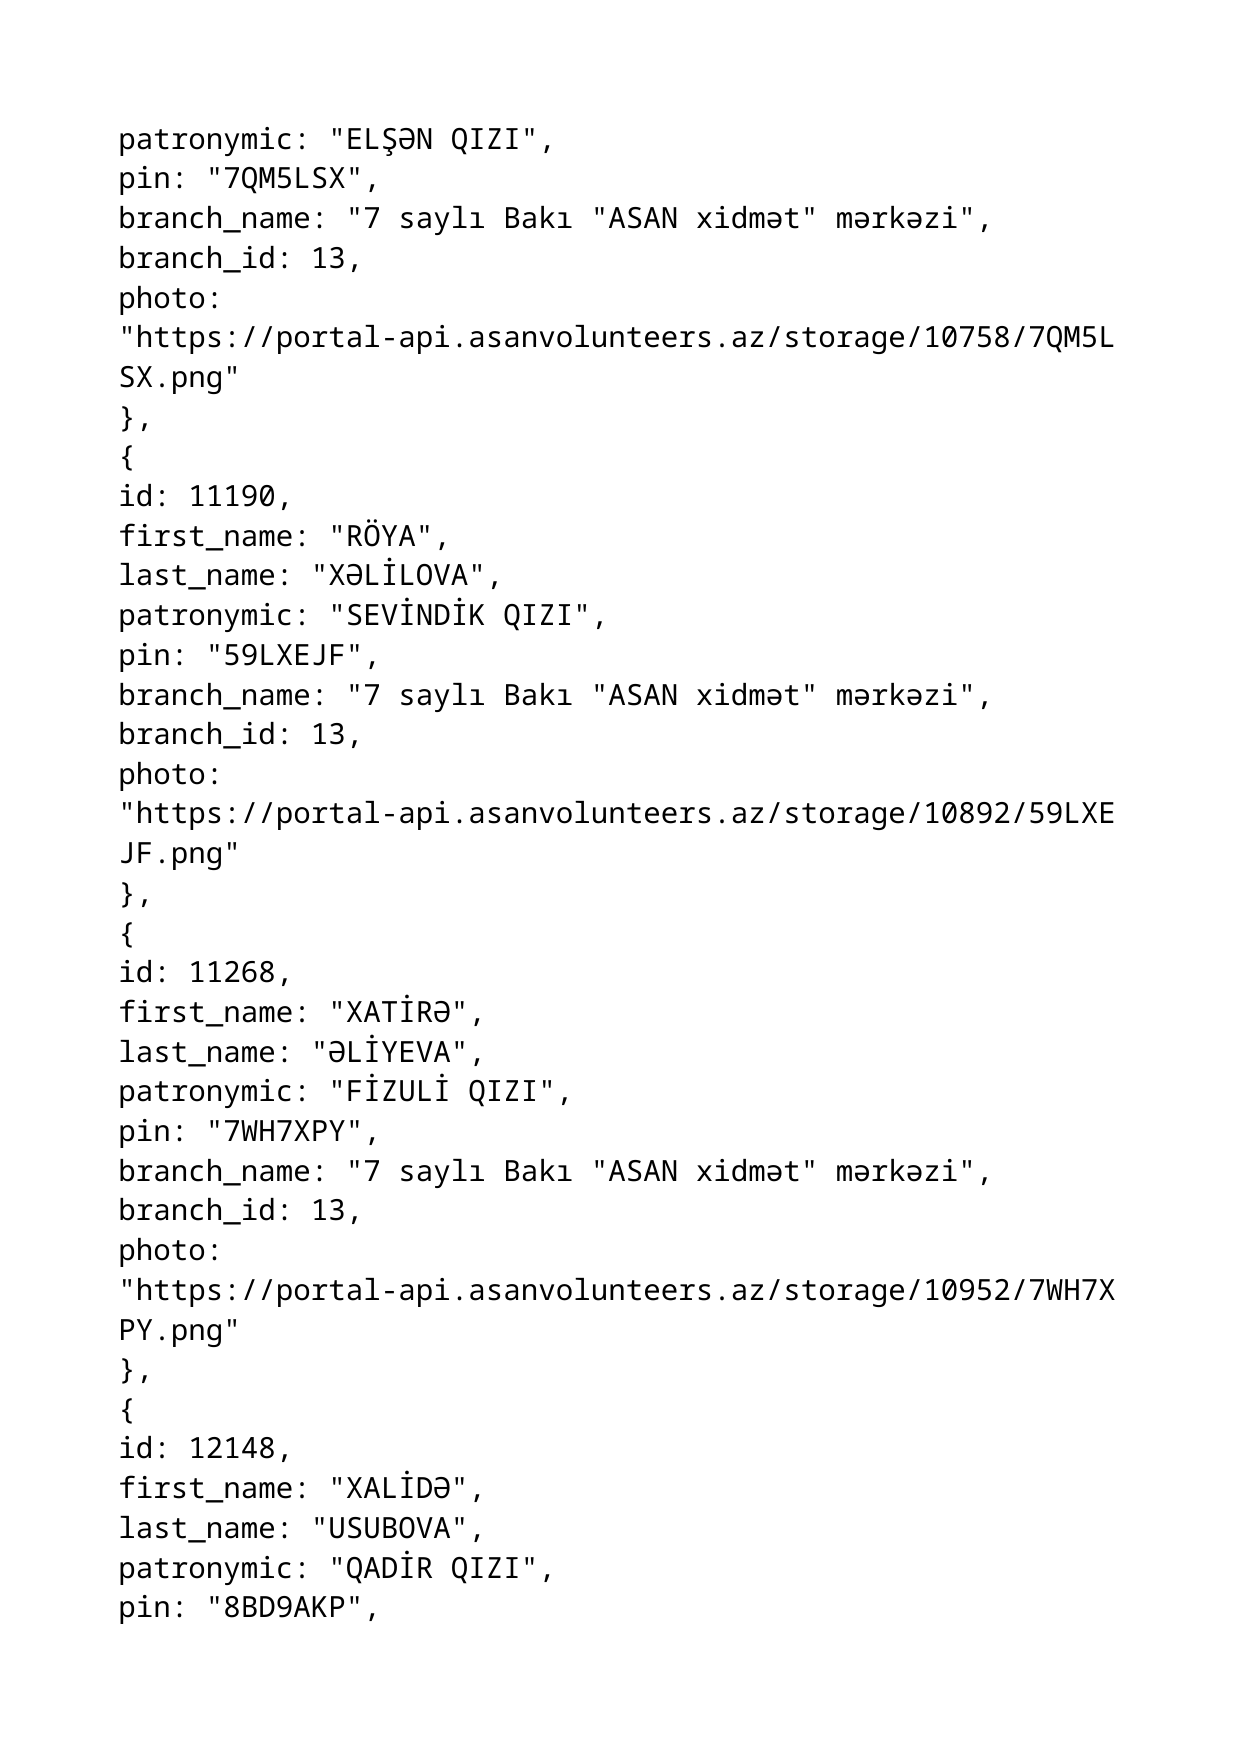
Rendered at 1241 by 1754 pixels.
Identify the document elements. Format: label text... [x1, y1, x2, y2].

text branch_id: 13, [118, 237, 1122, 277]
text branch_name: "7 saylı Bakı "ASAN xidmət" mərkəzi", [118, 1150, 1122, 1190]
text id: 11190, [118, 475, 1122, 515]
text branch_name: "7 saylı Bakı "ASAN xidmət" mərkəzi", [118, 674, 1122, 713]
text pin: "7WH7XPY", [118, 1110, 1122, 1150]
text pin: "8BD9AKP", [118, 1587, 1122, 1626]
text photo: "https://portal-api.asanvolunteers.az/storage/10758/7QM5LSX.png" [118, 277, 1122, 396]
text last_name: "USUBOVA", [118, 1507, 1122, 1547]
text }, [118, 1348, 1122, 1388]
text patronymic: "FİZULİ QIZI", [118, 1071, 1122, 1110]
text first_name: "XATİRƏ", [118, 991, 1122, 1031]
text patronymic: "ELŞƏN QIZI", [118, 118, 1122, 158]
text branch_id: 13, [118, 1190, 1122, 1229]
text }, [118, 396, 1122, 436]
text branch_name: "7 saylı Bakı "ASAN xidmət" mərkəzi", [118, 197, 1122, 237]
text pin: "59LXEJF", [118, 634, 1122, 674]
text pin: "7QM5LSX", [118, 158, 1122, 197]
text }, [118, 872, 1122, 912]
text branch_id: 13, [118, 713, 1122, 753]
text patronymic: "QADİR QIZI", [118, 1547, 1122, 1587]
text first_name: "RÖYA", [118, 515, 1122, 555]
text id: 12148, [118, 1428, 1122, 1467]
text photo: "https://portal-api.asanvolunteers.az/storage/10952/7WH7XPY.png" [118, 1229, 1122, 1348]
text { [118, 912, 1122, 952]
text photo: "https://portal-api.asanvolunteers.az/storage/10892/59LXEJF.png" [118, 753, 1122, 872]
text id: 11268, [118, 952, 1122, 991]
text patronymic: "SEVİNDİK QIZI", [118, 594, 1122, 634]
text { [118, 436, 1122, 475]
text { [118, 1388, 1122, 1428]
text first_name: "XALİDƏ", [118, 1467, 1122, 1507]
text last_name: "XƏLİLOVA", [118, 555, 1122, 594]
text last_name: "ƏLİYEVA", [118, 1031, 1122, 1071]
